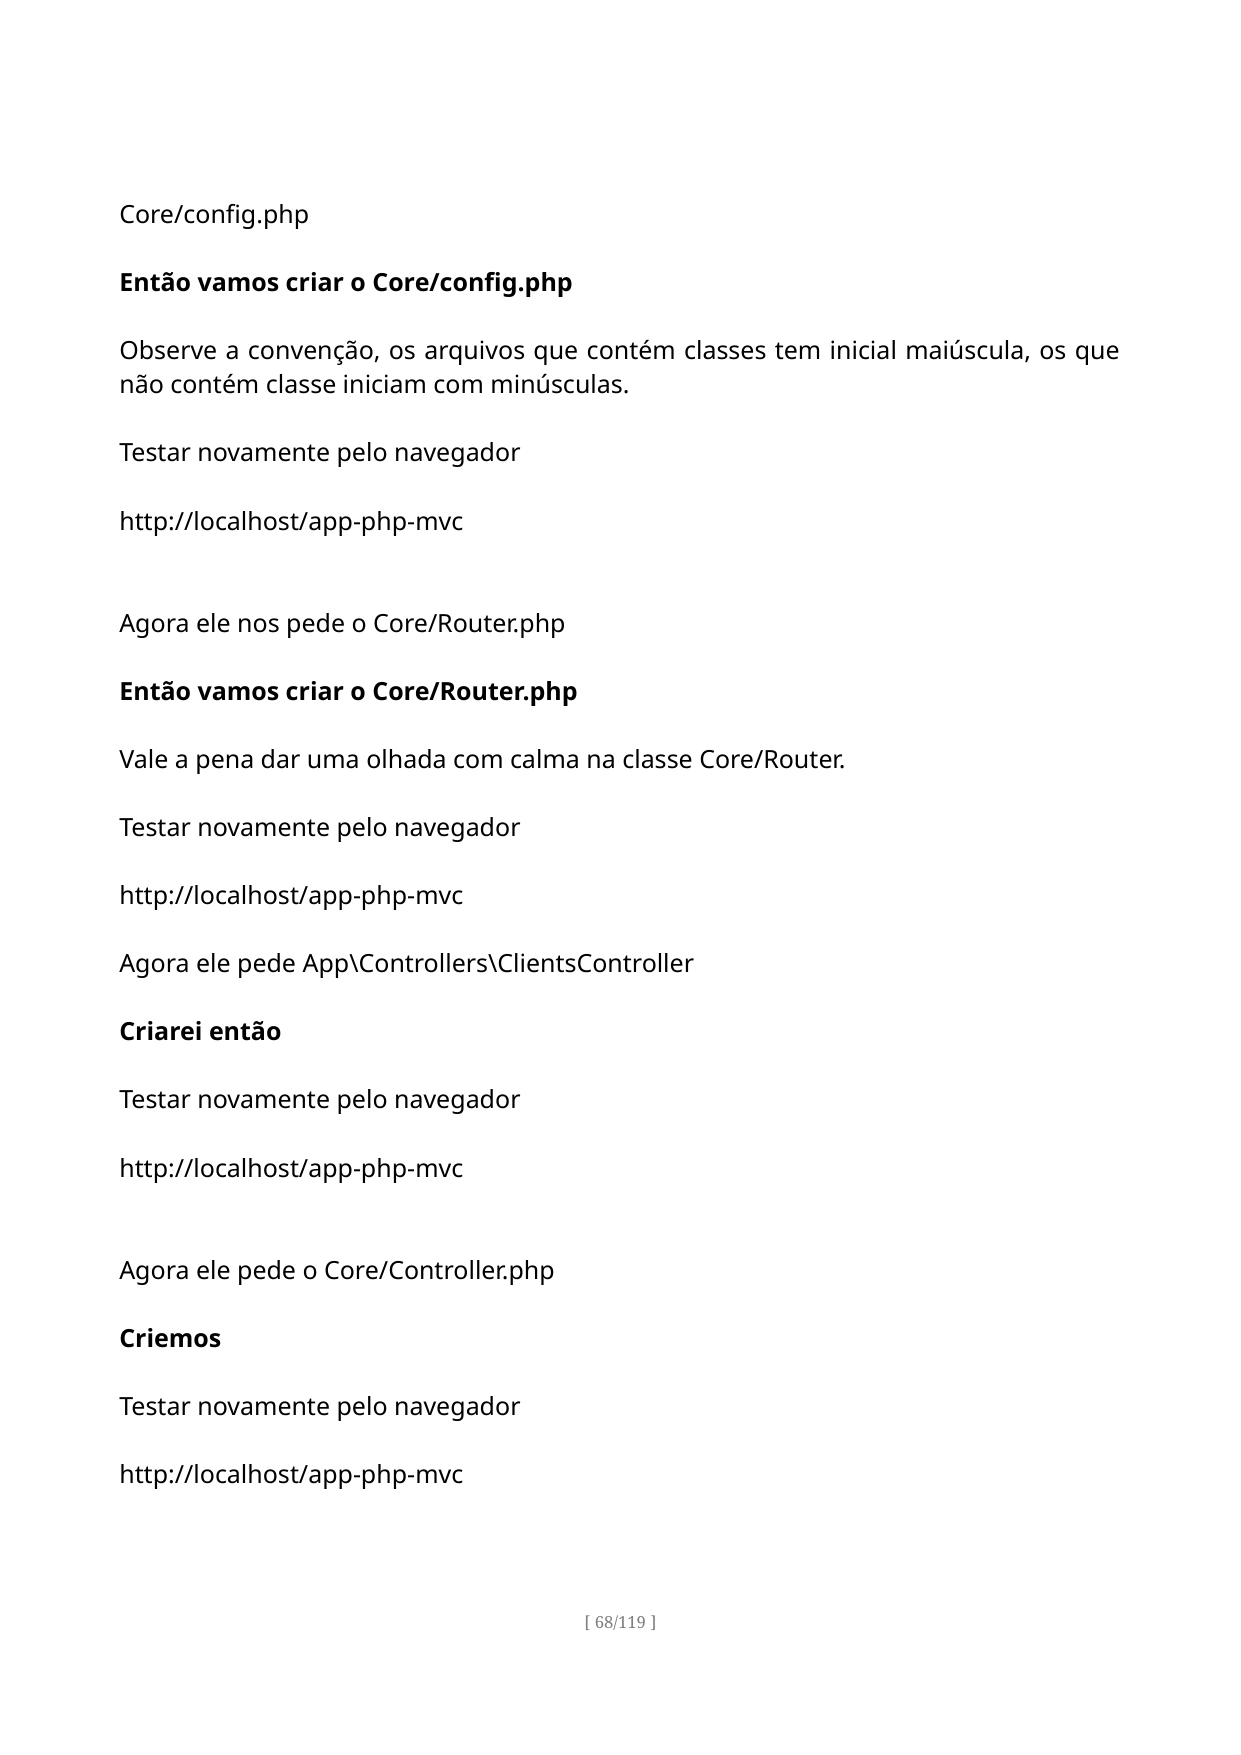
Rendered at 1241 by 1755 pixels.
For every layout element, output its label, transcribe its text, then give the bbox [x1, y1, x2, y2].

text Criemos [113, 1321, 1128, 1355]
text http://localhost/app-php-mvc [113, 1150, 1128, 1184]
text Agora ele pede App\Controllers\ClientsController [113, 946, 1128, 980]
text Testar novamente pelo navegador [113, 435, 1128, 469]
text Testar novamente pelo navegador [113, 1389, 1128, 1423]
text Agora ele nos pede o Core/Router.php [113, 605, 1128, 639]
text Observe a convenção, os arquivos que contém classes tem inicial maiúscula, os que não contém classe iniciam com minúsculas. [113, 333, 1128, 401]
text Testar novamente pelo navegador [113, 810, 1128, 844]
text Então vamos criar o Core/Router.php [113, 673, 1128, 707]
text http://localhost/app-php-mvc [113, 503, 1128, 537]
text http://localhost/app-php-mvc [113, 878, 1128, 912]
text Agora ele pede o Core/Controller.php [113, 1252, 1128, 1287]
text Então vamos criar o Core/config.php [113, 265, 1128, 299]
text http://localhost/app-php-mvc [113, 1457, 1128, 1491]
text Vale a pena dar uma olhada com calma na classe Core/Router. [113, 742, 1128, 776]
text Core/config.php [113, 197, 1128, 231]
text Testar novamente pelo navegador [113, 1082, 1128, 1116]
text Criarei então [113, 1014, 1128, 1048]
